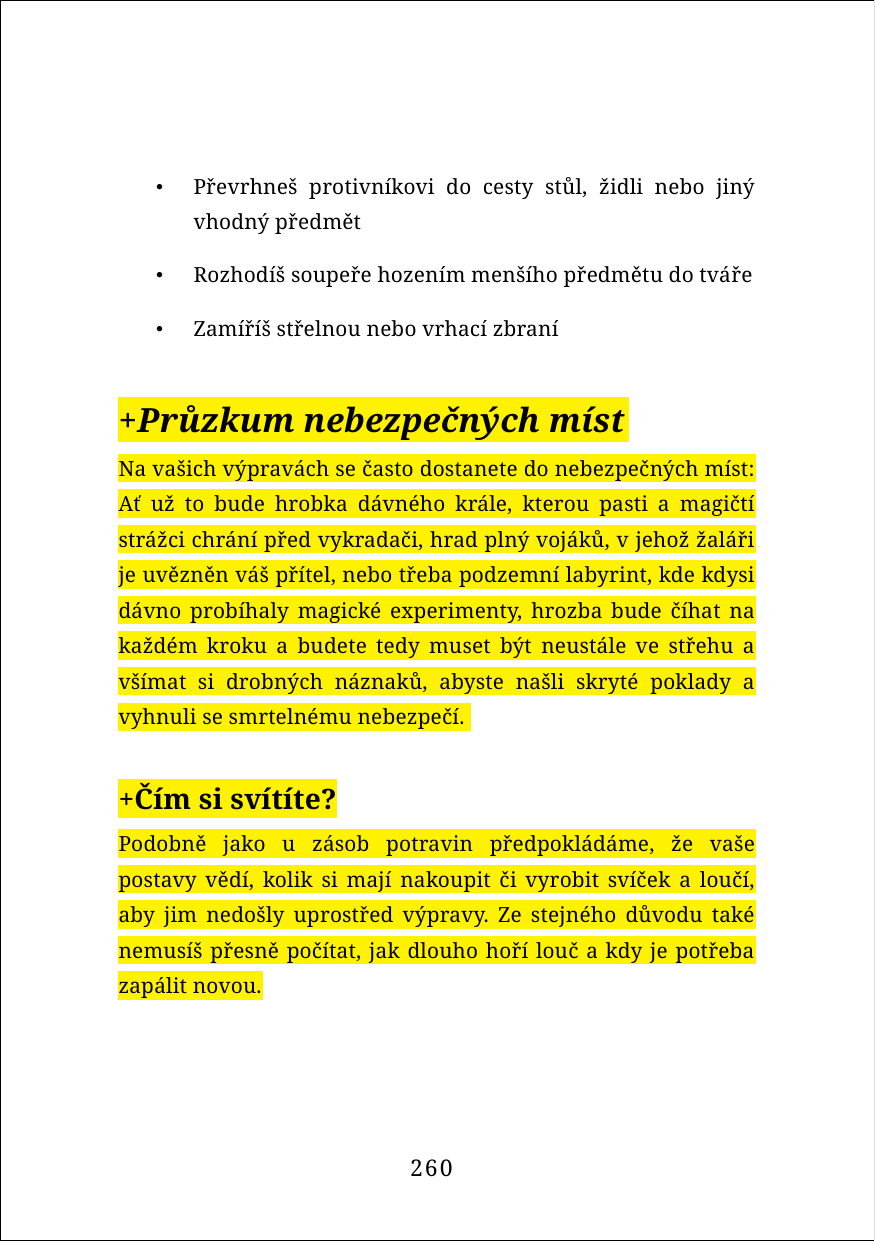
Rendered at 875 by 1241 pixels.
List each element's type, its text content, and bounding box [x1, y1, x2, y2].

text Podobně jako u zásob potravin předpokládáme, že vaše postavy vědí, kolik si mají nakoupit či vyrobit svíček a loučí, aby jim nedošly uprostřed výpravy. Ze stejného důvodu také nemusíš přesně počítat, jak dlouho hoří louč a kdy je potřeba zapálit novou. [118, 829, 756, 1000]
subtitle +Čím si svítíte? [118, 779, 756, 818]
list Rozhodíš soupeře hozením menšího předmětu do tváře [156, 261, 756, 289]
list Převrhneš protivníkovi do cesty stůl, židli nebo jiný vhodný předmět [156, 172, 756, 236]
subtitle +Průzkum nebezpečných míst [118, 397, 756, 442]
list Zamíříš střelnou nebo vrhací zbraní [156, 314, 756, 342]
text Na vašich výpravách se často dostanete do nebezpečných míst: Ať už to bude hrobka dávného krále, kterou pasti a magičtí strážci chrání před vykradači, hrad plný vojáků, v jehož žaláři je uvězněn váš přítel, nebo třeba podzemní labyrint, kde kdysi dávno probíhaly magické experimenty, hrozba bude číhat na každém kroku a budete tedy muset být neustále ve střehu a všímat si drobných náznaků, abyste našli skryté poklady a vyhnuli se smrtelnému nebezpečí. [118, 454, 756, 731]
